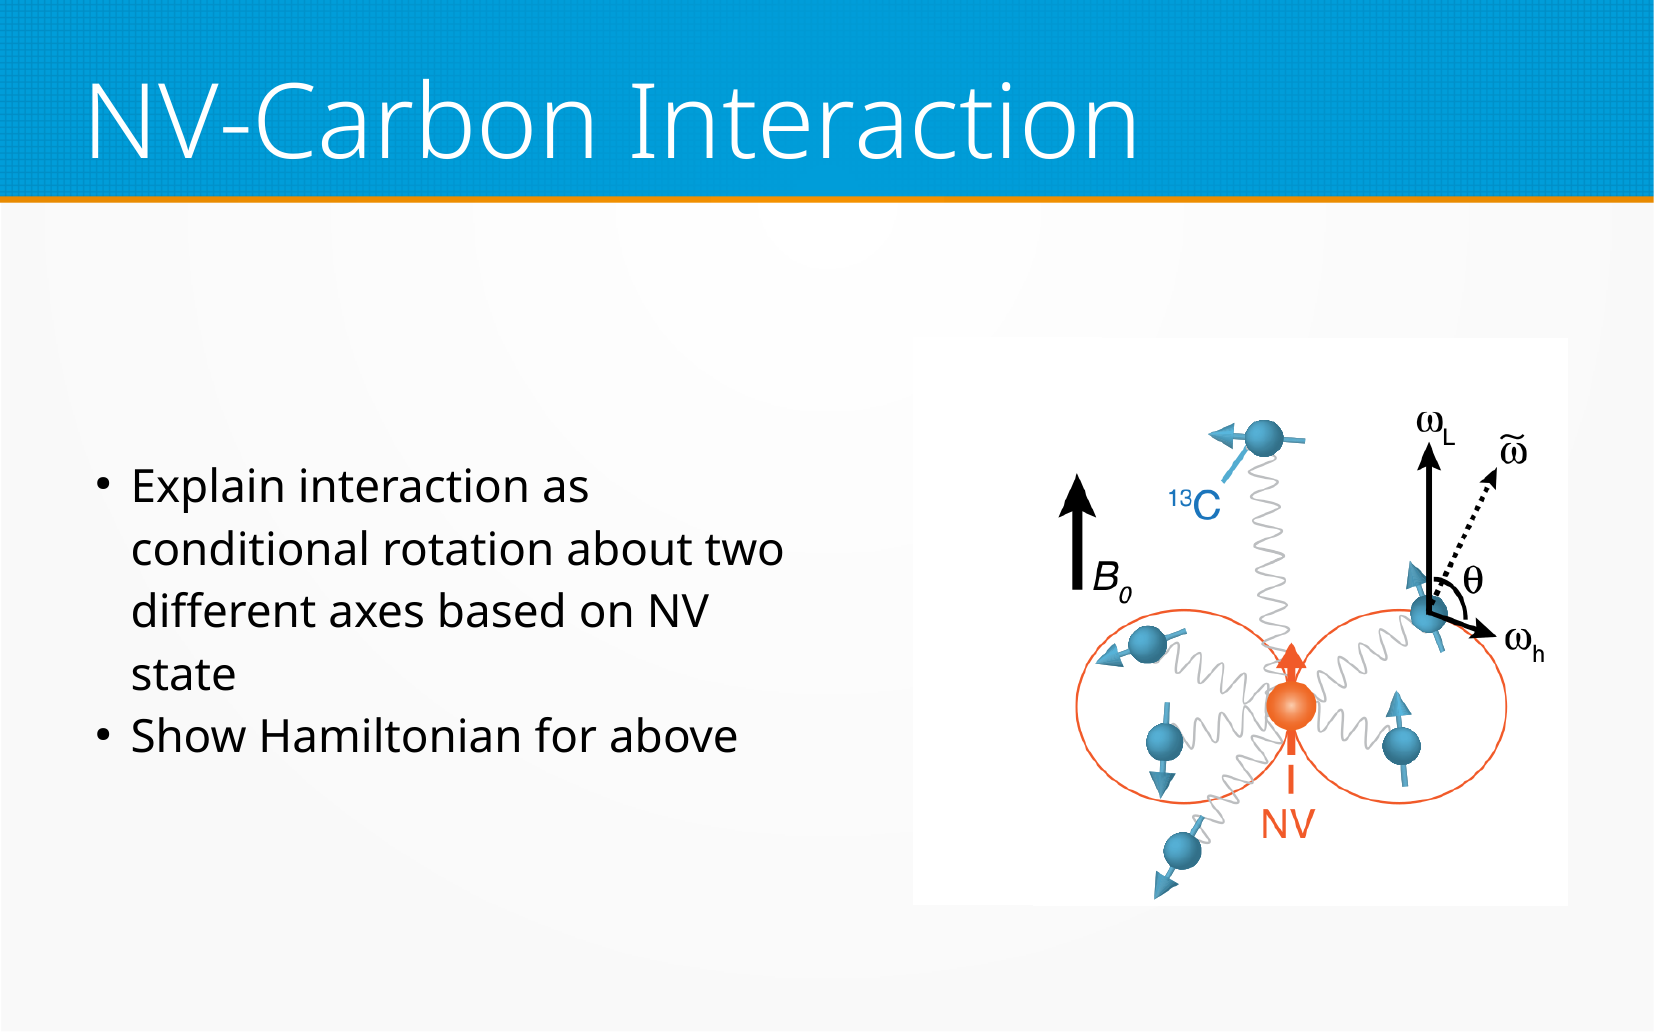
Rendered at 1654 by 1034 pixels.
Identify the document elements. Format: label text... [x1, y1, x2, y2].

text_box Explain interaction as conditional rotation about two different axes based on NV state Show Hamiltonian for above [89, 501, 804, 719]
picture [0, 197, 1654, 1034]
title NV-Carbon Interaction [82, 16, 1571, 190]
